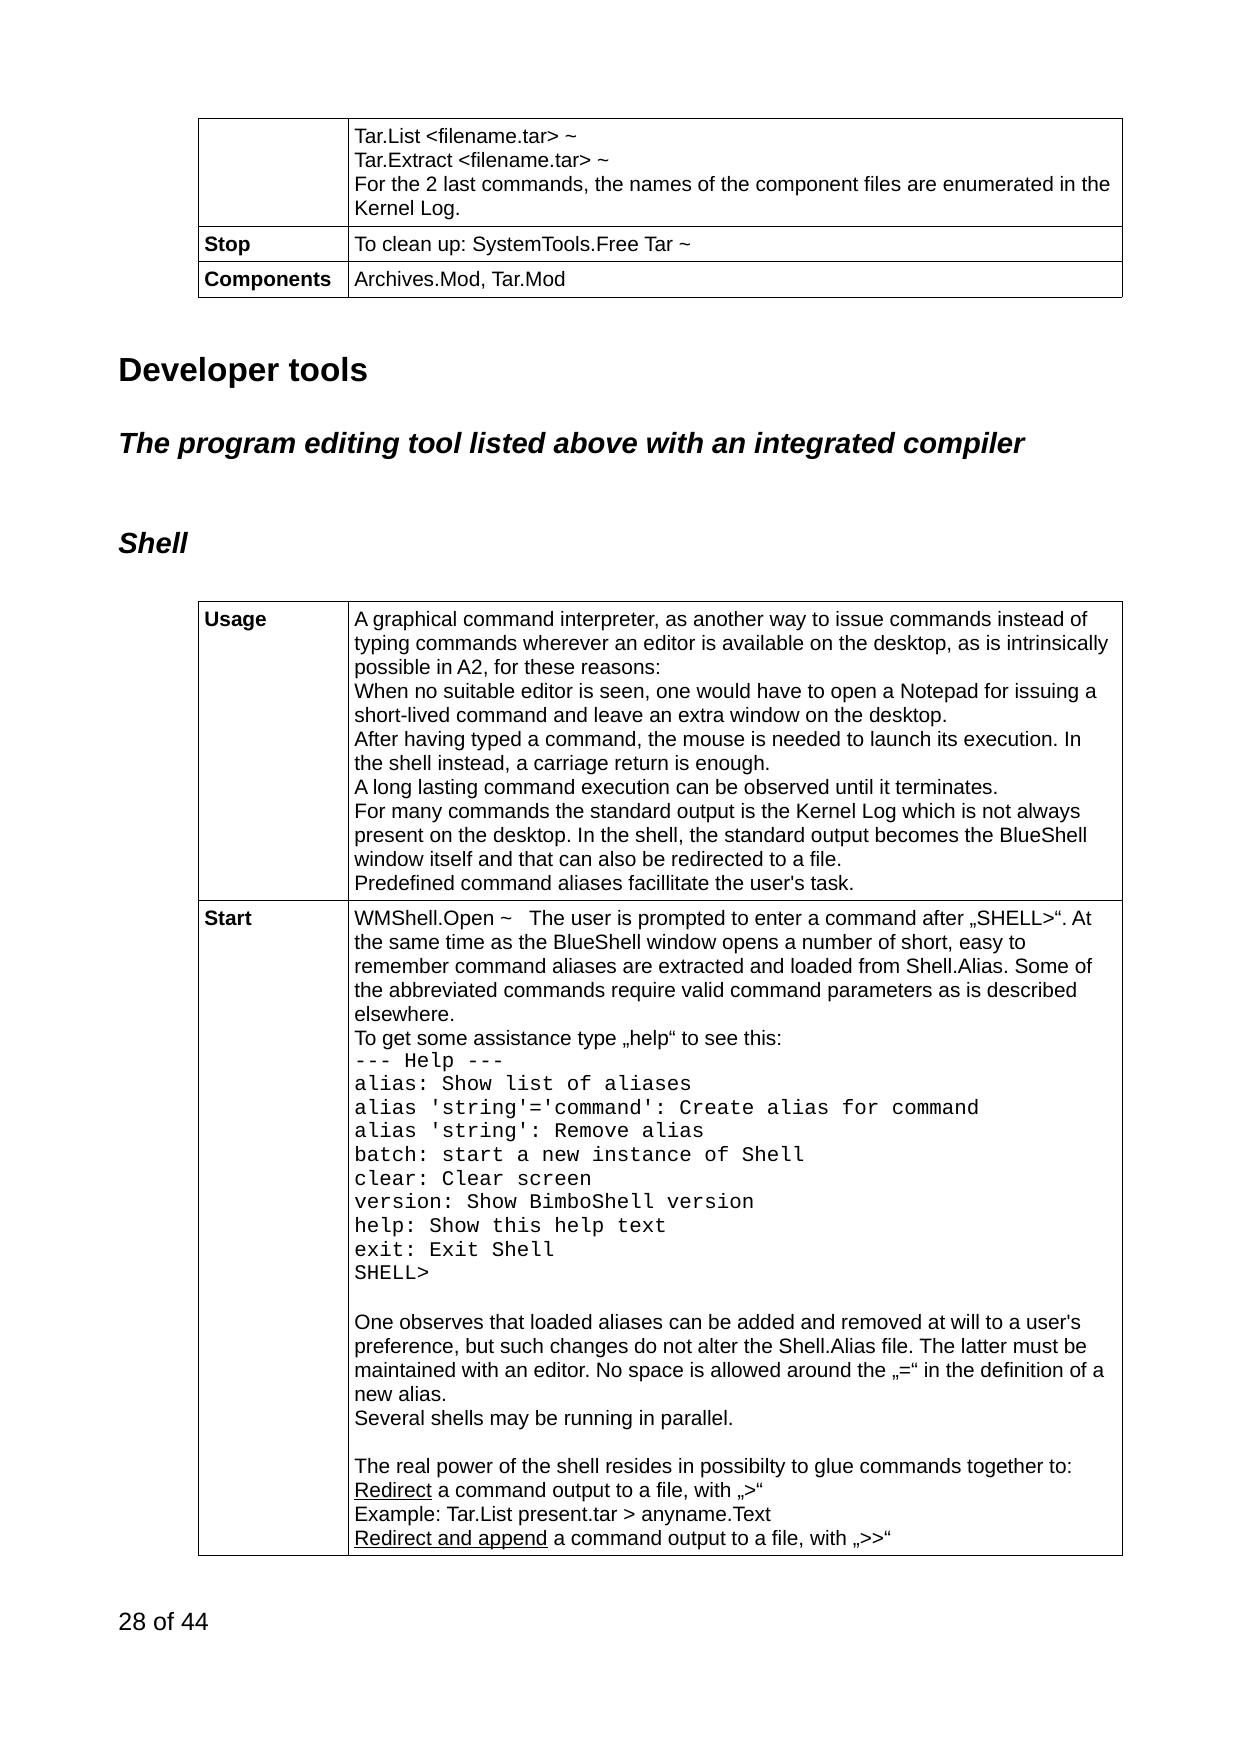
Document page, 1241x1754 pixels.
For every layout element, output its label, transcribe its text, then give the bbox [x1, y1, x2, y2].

table_cell [199, 119, 348, 226]
subtitle The program editing tool listed above with an integrated compiler [118, 426, 1122, 460]
table_cell Components [199, 262, 348, 297]
table_cell To clean up: SystemTools.Free Tar ~ [349, 227, 1122, 261]
table_cell Stop [199, 227, 348, 261]
table_cell Archives.Mod, Tar.Mod [349, 262, 1122, 297]
table_header Usage [199, 602, 348, 900]
table_cell Tar.List <filename.tar> ~ Tar.Extract <filename.tar> ~ For the 2 last commands, the names of the component files are enumerated in the Kernel Log. [349, 119, 1122, 226]
subtitle Shell [118, 526, 1122, 560]
subtitle Developer tools [118, 350, 1122, 389]
table_cell Start [199, 901, 348, 1555]
table_header A graphical command interpreter, as another way to issue commands instead of typing commands wherever an editor is available on the desktop, as is intrinsically possible in A2, for these reasons: When no suitable editor is seen, one would have to open a Notepad for issuing a short-lived command and leave an extra window on the desktop. After having typed a command, the mouse is needed to launch its execution. In the shell instead, a carriage return is enough. A long lasting command execution can be observed until it terminates. For many commands the standard output is the Kernel Log which is not always present on the desktop. In the shell, the standard output becomes the BlueShell window itself and that can also be redirected to a file. Predefined command aliases facillitate the user's task. [349, 602, 1122, 900]
table_cell WMShell.Open ~ The user is prompted to enter a command after „SHELL>“. At the same time as the BlueShell window opens a number of short, easy to remember command aliases are extracted and loaded from Shell.Alias. Some of the abbreviated commands require valid command parameters as is described elsewhere. To get some assistance type „help“ to see this: --- Help --- alias: Show list of aliases alias 'string'='command': Create alias for command alias 'string': Remove alias batch: start a new instance of Shell clear: Clear screen version: Show BimboShell version help: Show this help text exit: Exit Shell SHELL> One observes that loaded aliases can be added and removed at will to a user's preference, but such changes do not alter the Shell.Alias file. The latter must be maintained with an editor. No space is allowed around the „=“ in the definition of a new alias. Several shells may be running in parallel. The real power of the shell resides in possibilty to glue commands together to: Redirect a command output to a file, with „>“ Example: Tar.List present.tar > anyname.Text Redirect and append a command output to a file, with „>>“ [349, 901, 1122, 1555]
